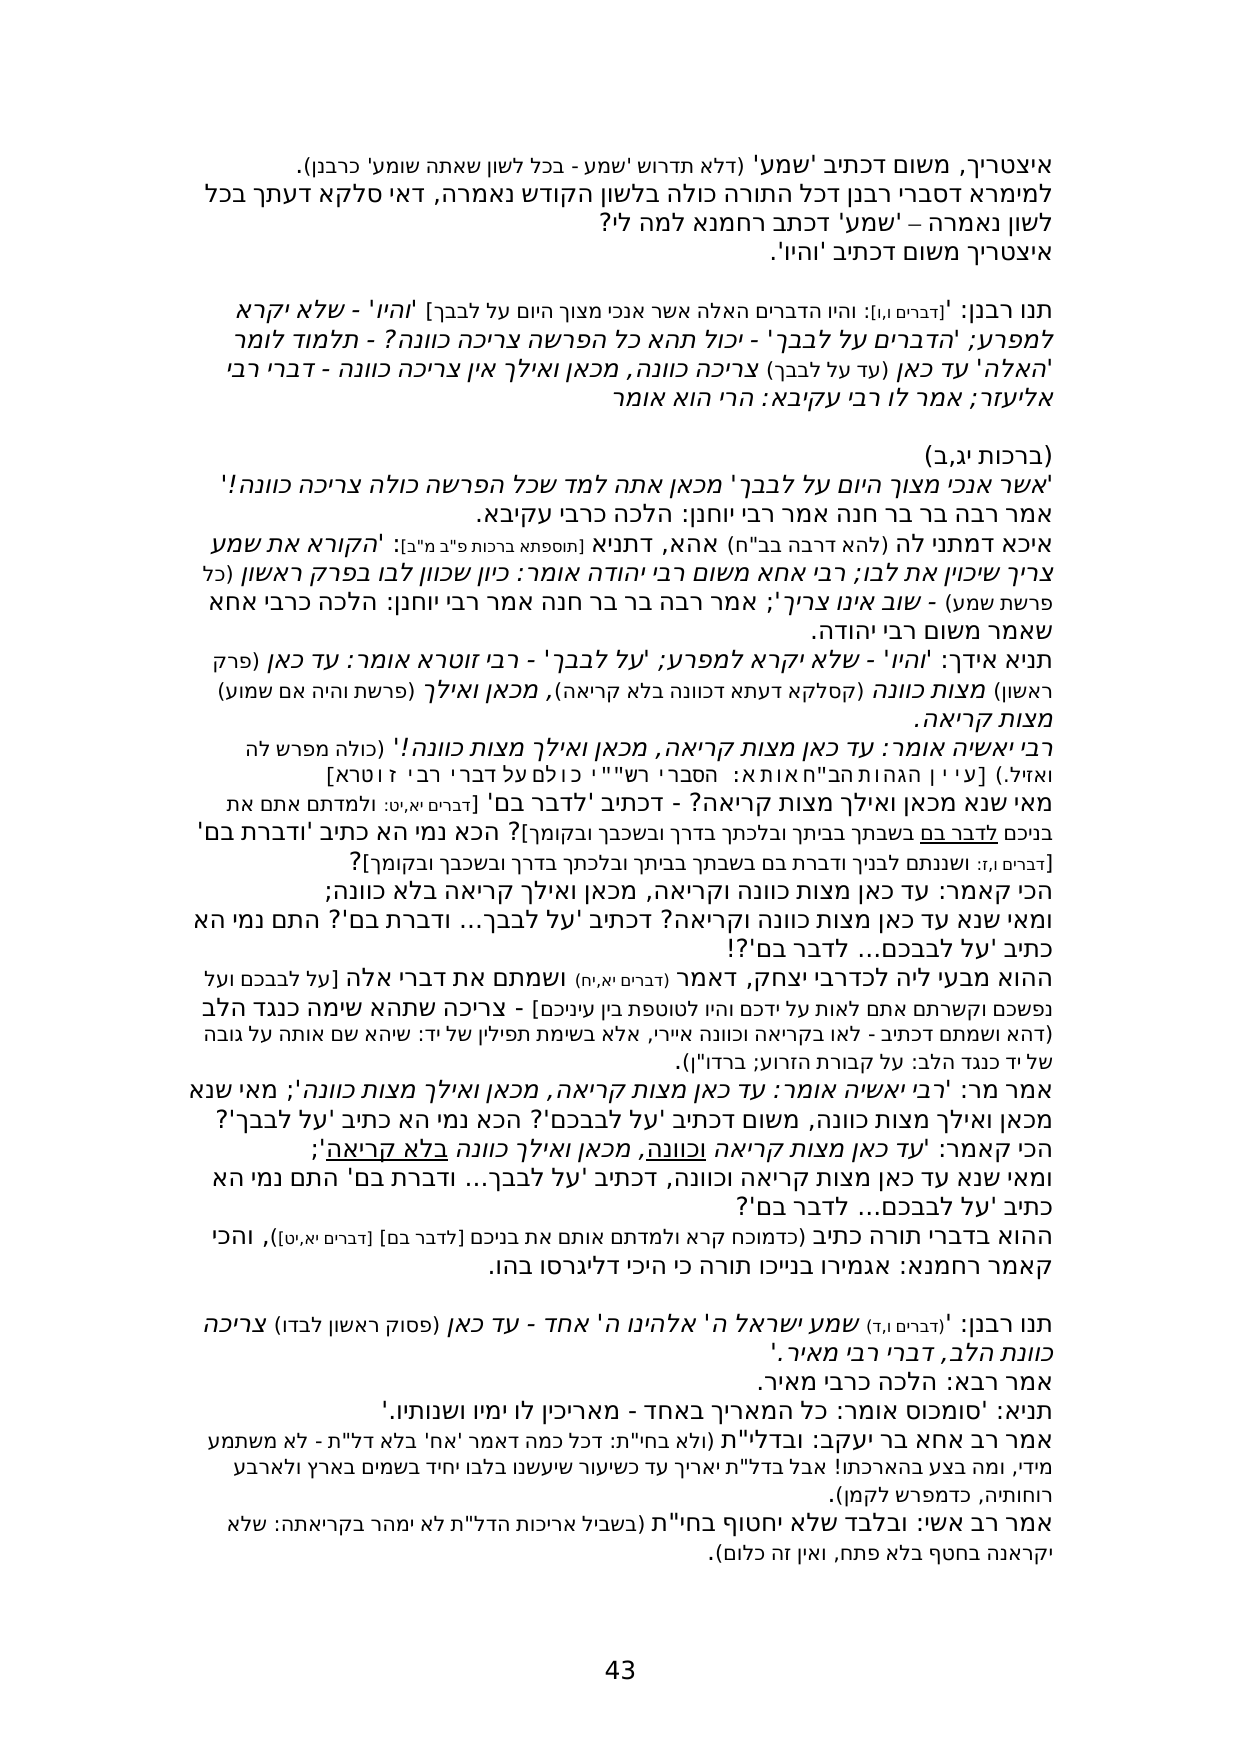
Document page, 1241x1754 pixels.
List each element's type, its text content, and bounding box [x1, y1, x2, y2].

text (ברכות יג,ב) [187, 441, 1053, 470]
text אמר רבה בר בר חנה אמר רבי יוחנן: הלכה כרבי עקיבא. [187, 499, 1053, 529]
text אמר רב אשי: ובלבד שלא יחטוף בחי"ת (בשביל אריכות הדל"ת לא ימהר בקריאתה: שלא יקראנה בחטף בלא פתח, ואין זה כלום). [187, 1508, 1053, 1567]
text הכי קאמר: 'עד כאן מצות קריאה וכוונה, מכאן ואילך כוונה בלא קריאה'; [187, 1134, 1053, 1163]
text ומאי שנא עד כאן מצות כוונה וקריאה? דכתיב 'על לבבך... ודברת בם'? התם נמי הא כתיב 'על לבבכם... לדבר בם'?! [187, 905, 1053, 963]
text למימרא דסברי רבנן דכל התורה כולה בלשון הקודש נאמרה, דאי סלקא דעתך בכל לשון נאמרה – 'שמע' דכתב רחמנא למה לי? [187, 179, 1053, 238]
text ההוא בדברי תורה כתיב (כדמוכח קרא ולמדתם אותם את בניכם [לדבר בם] [דברים יא,יט]), והכי קאמר רחמנא: אגמירו בנייכו תורה כי היכי דליגרסו בהו. [187, 1222, 1053, 1280]
text אמר רב אחא בר יעקב: ובדלי"ת (ולא בחי"ת: דכל כמה דאמר 'אח' בלא דל"ת - לא משתמע מידי, ומה בצע בהארכתו! אבל בדל"ת יאריך עד כשיעור שיעשנו בלבו יחיד בשמים בארץ ולארבע רוחותיה, כדמפרש לקמן). [187, 1426, 1053, 1508]
text רבי יאשיה אומר: עד כאן מצות קריאה, מכאן ואילך מצות כוונה!' (כולה מפרש לה ואזיל.) [עיין הגהות הב"ח אות א: הסברי רש""י כולם על דברי רבי זוטרא] [187, 733, 1053, 788]
text תנו רבנן: '[דברים ו,ו]: והיו הדברים האלה אשר אנכי מצוך היום על לבבך] 'והיו' - שלא יקרא למפרע; 'הדברים על לבבך' - יכול תהא כל הפרשה צריכה כוונה? - תלמוד לומר 'האלה' עד כאן (עד על לבבך) צריכה כוונה, מכאן ואילך אין צריכה כוונה - דברי רבי אליעזר; אמר לו רבי עקיבא: הרי הוא אומר [187, 296, 1053, 412]
text מאי שנא מכאן ואילך מצות קריאה? - דכתיב 'לדבר בם' [דברים יא,יט: ולמדתם אתם את בניכם לדבר בם בשבתך בביתך ובלכתך בדרך ובשכבך ובקומך]? הכא נמי הא כתיב 'ודברת בם' [דברים ו,ז: ושננתם לבניך ודברת בם בשבתך בביתך ובלכתך בדרך ובשכבך ובקומך]? [187, 788, 1053, 876]
text איכא דמתני לה (להא דרבה בב"ח) אהא, דתניא [תוספתא ברכות פ"ב מ"ב]: 'הקורא את שמע צריך שיכוין את לבו; רבי אחא משום רבי יהודה אומר: כיון שכוון לבו בפרק ראשון (כל פרשת שמע) - שוב אינו צריך'; אמר רבה בר בר חנה אמר רבי יוחנן: הלכה כרבי אחא שאמר משום רבי יהודה. [187, 529, 1053, 646]
text תנו רבנן: '(דברים ו,ד) שמע ישראל ה' אלהינו ה' אחד - עד כאן (פסוק ראשון לבדו) צריכה כוונת הלב, דברי רבי מאיר.' [187, 1309, 1053, 1367]
text איצטריך משום דכתיב 'והיו'. [187, 238, 1053, 267]
text ההוא מבעי ליה לכדרבי יצחק, דאמר (דברים יא,יח) ושמתם את דברי אלה [על לבבכם ועל נפשכם וקשרתם אתם לאות על ידכם והיו לטוטפת בין עיניכם] - צריכה שתהא שימה כנגד הלב (דהא ושמתם דכתיב - לאו בקריאה וכוונה איירי, אלא בשימת תפילין של יד: שיהא שם אותה על גובה של יד כנגד הלב: על קבורת הזרוע; ברדו"ן). [187, 963, 1053, 1076]
text אמר מר: 'רבי יאשיה אומר: עד כאן מצות קריאה, מכאן ואילך מצות כוונה'; מאי שנא מכאן ואילך מצות כוונה, משום דכתיב 'על לבבכם'? הכא נמי הא כתיב 'על לבבך'? [187, 1076, 1053, 1134]
text ומאי שנא עד כאן מצות קריאה וכוונה, דכתיב 'על לבבך... ודברת בם' התם נמי הא כתיב 'על לבבכם... לדבר בם'? [187, 1163, 1053, 1222]
text 'אשר אנכי מצוך היום על לבבך' מכאן אתה למד שכל הפרשה כולה צריכה כוונה!' [187, 470, 1053, 499]
text איצטריך, משום דכתיב 'שמע' (דלא תדרוש 'שמע - בכל לשון שאתה שומע' כרבנן). [187, 150, 1053, 179]
text הכי קאמר: עד כאן מצות כוונה וקריאה, מכאן ואילך קריאה בלא כוונה; [187, 876, 1053, 905]
text אמר רבא: הלכה כרבי מאיר. [187, 1367, 1053, 1396]
text תניא: 'סומכוס אומר: כל המאריך באחד - מאריכין לו ימיו ושנותיו.' [187, 1396, 1053, 1426]
text תניא אידך: 'והיו' - שלא יקרא למפרע; 'על לבבך' - רבי זוטרא אומר: עד כאן (פרק ראשון) מצות כוונה (קסלקא דעתא דכוונה בלא קריאה), מכאן ואילך (פרשת והיה אם שמוע) מצות קריאה. [187, 646, 1053, 733]
